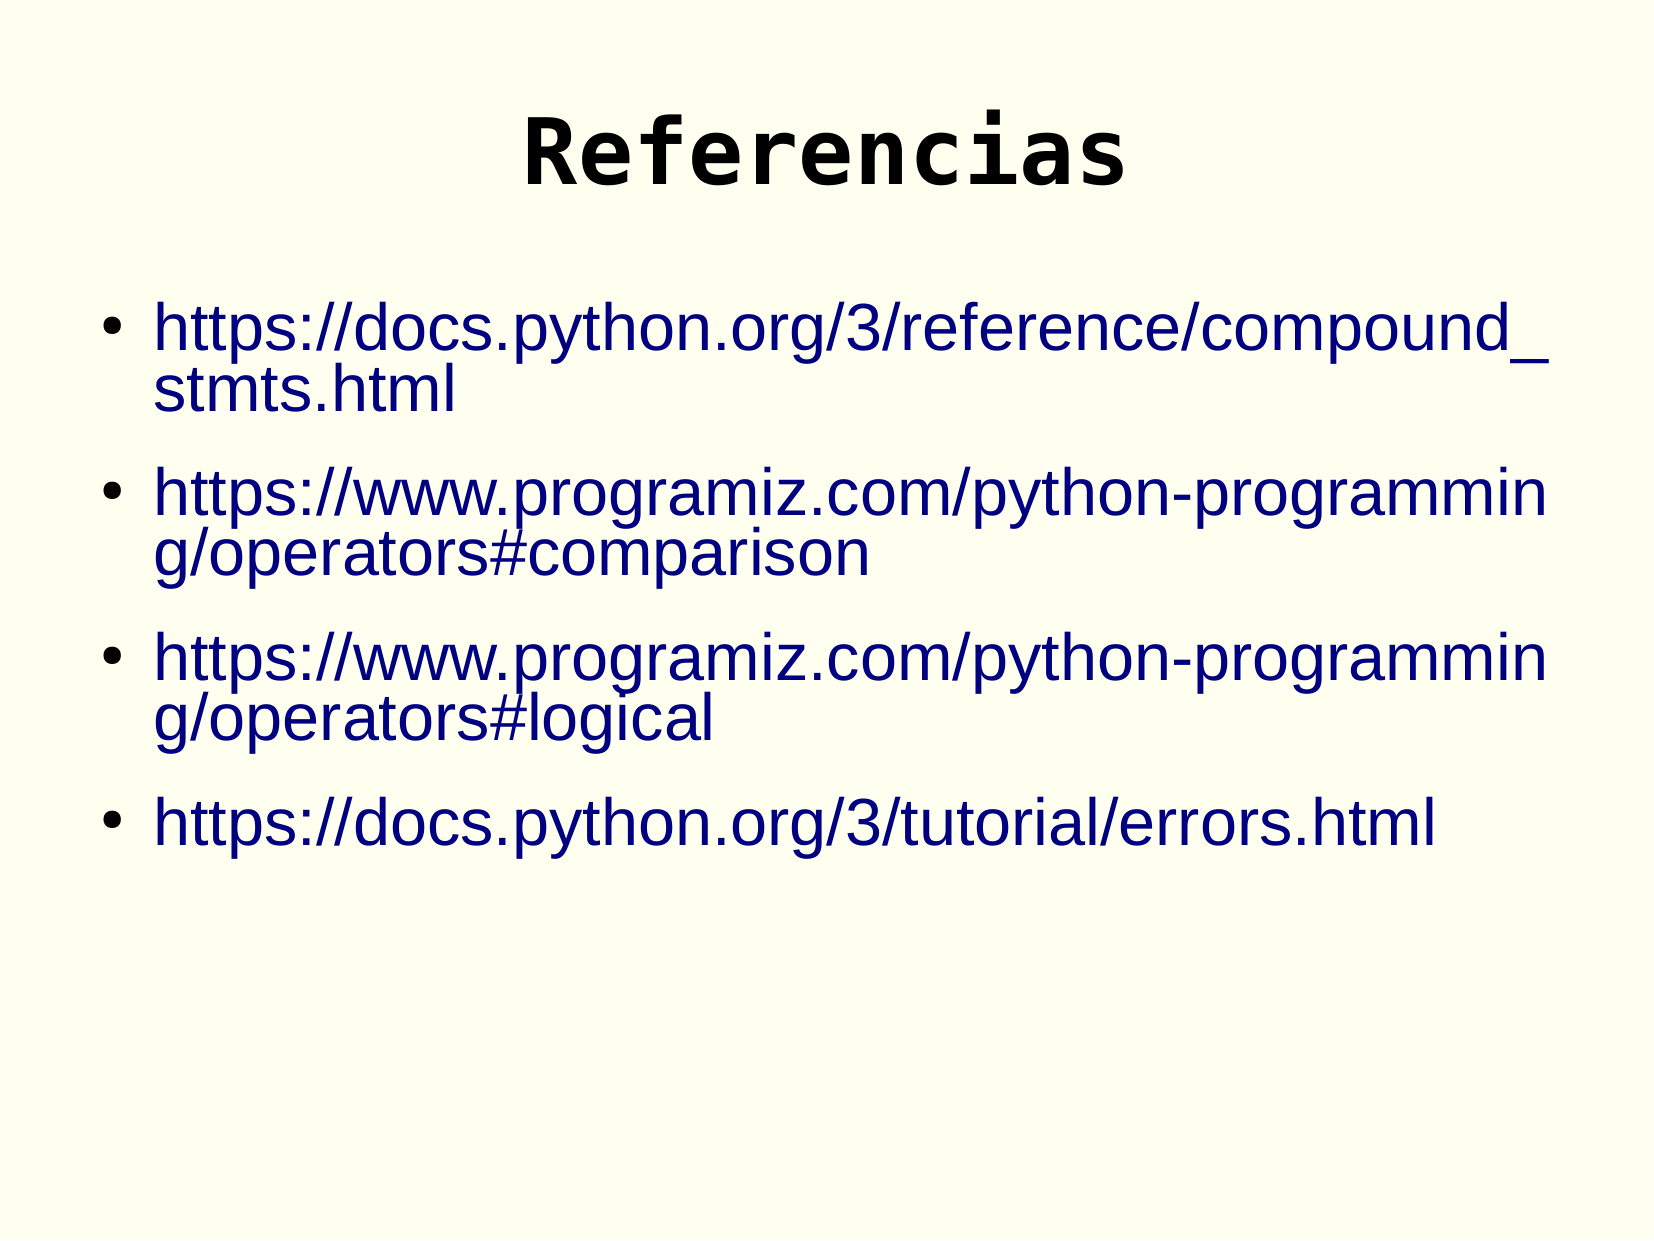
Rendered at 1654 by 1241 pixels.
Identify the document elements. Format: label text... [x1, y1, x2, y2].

list https://docs.python.org/3/reference/compound_stmts.html https://www.programiz.com/python-programming/operators#comparison https://www.programiz.com/python-programming/operators#logical https://docs.python.org/3/tutorial/errors.html [82, 290, 1571, 1010]
title Referencias [82, 49, 1571, 257]
